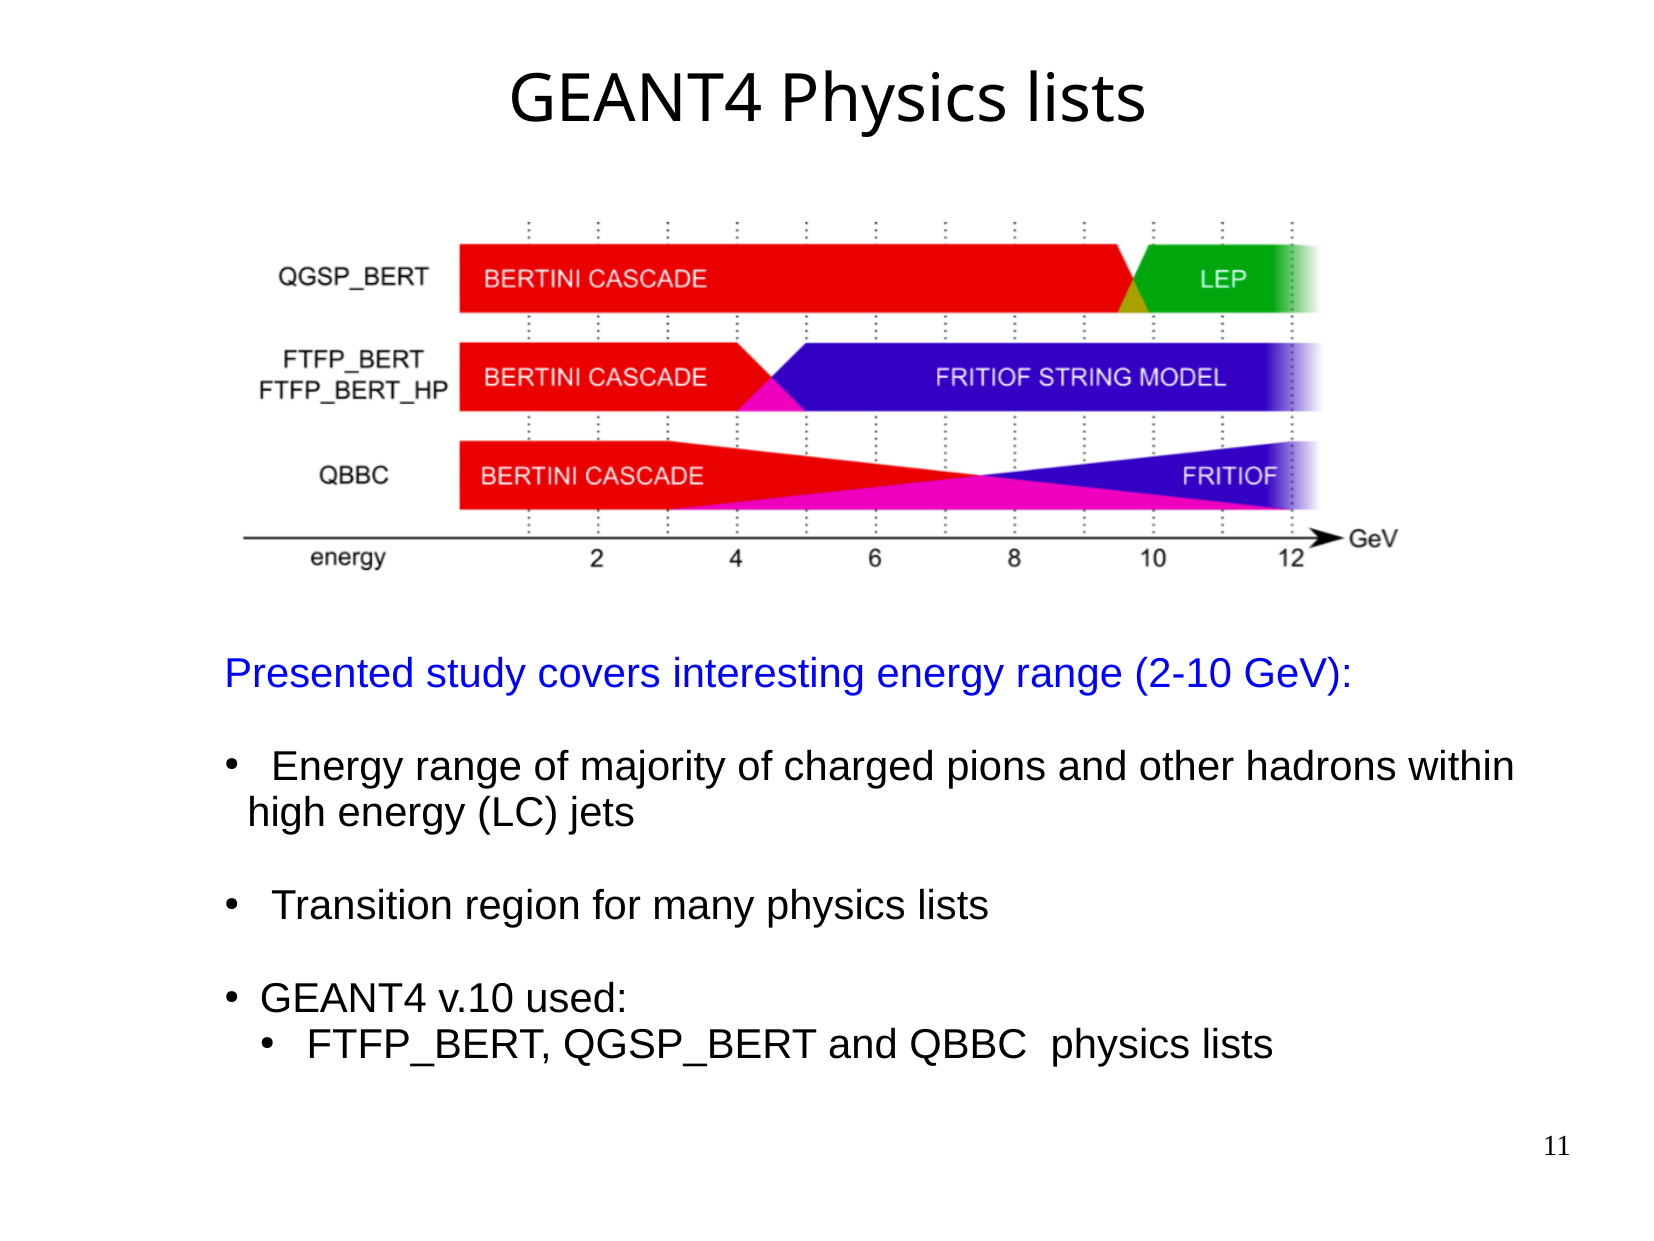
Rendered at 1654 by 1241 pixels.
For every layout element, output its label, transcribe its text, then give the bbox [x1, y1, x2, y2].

picture [234, 201, 1452, 602]
title GEANT4 Physics lists [85, 52, 1571, 139]
text_box Presented study covers interesting energy range (2-10 GeV): Energy range of majority of charged pions and other hadrons within high energy (LC) jets Transition region for many physics lists GEANT4 v.10 used: FTFP_BERT, QGSP_BERT and QBBC physics lists [209, 641, 1543, 1075]
